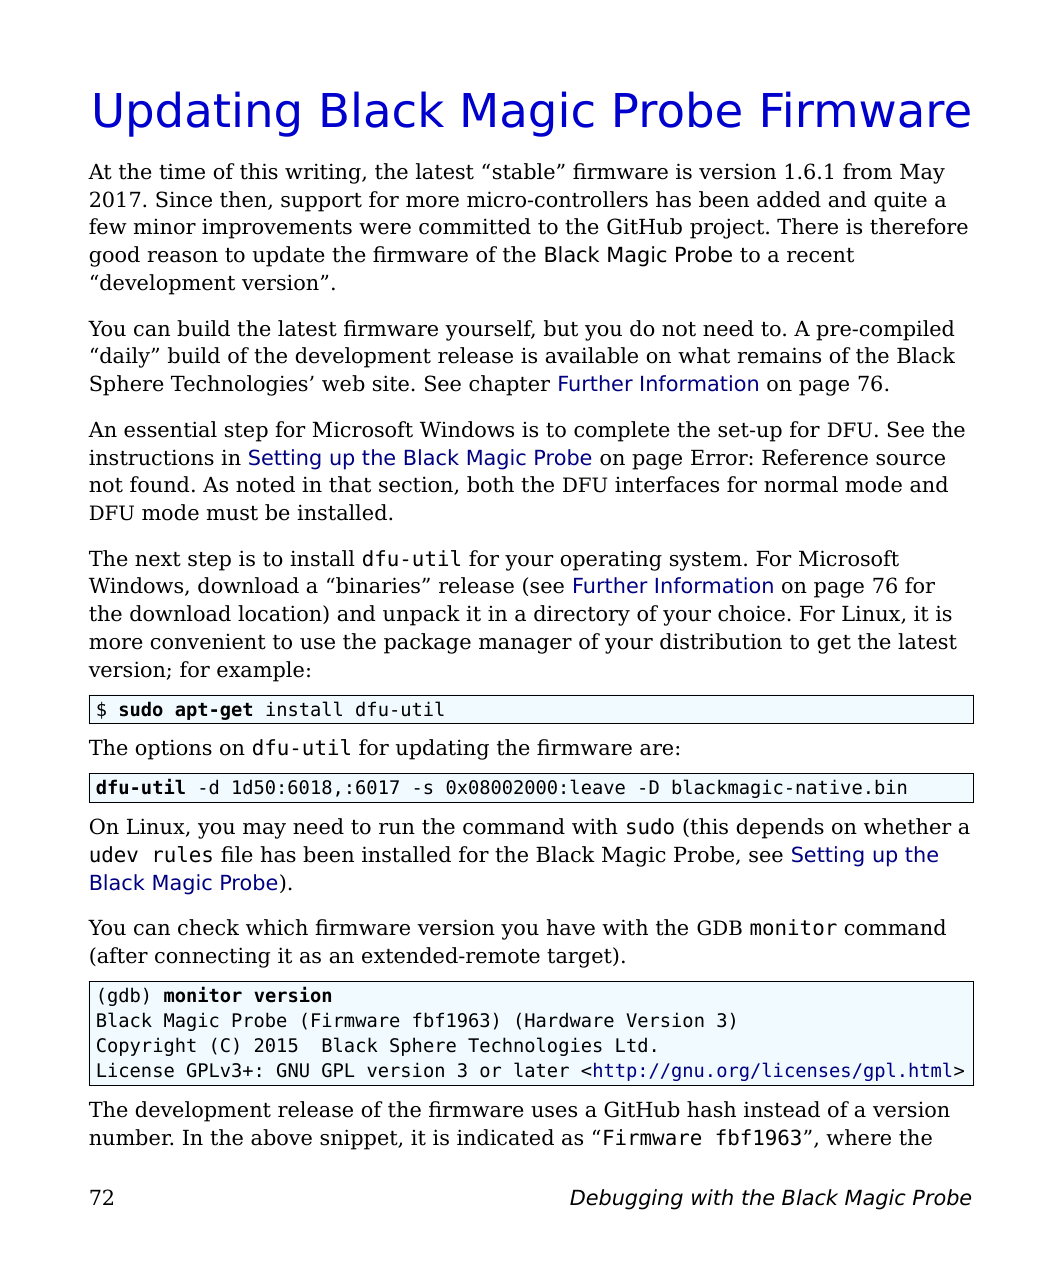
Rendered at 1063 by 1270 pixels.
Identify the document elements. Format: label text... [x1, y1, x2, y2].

text An essential step for Microsoft Windows is to complete the set-up for DFU. See the instructions in Setting up the Black Magic Probe on page Error: Reference source not found. As noted in that section, both the DFU interfaces for normal mode and DFU mode must be installed. [88, 418, 974, 525]
text $ sudo apt-get install dfu-util [90, 696, 973, 723]
text (gdb) monitor version [90, 982, 973, 1006]
text The development release of the firmware uses a GitHub hash instead of a version number. In the above snippet, it is indicated as “Firmware fbf1963”, where the [88, 1098, 974, 1150]
text On Linux, you may need to run the command with sudo (this depends on whether a udev rules file has been installed for the Black Magic Probe, see Setting up the Black Magic Probe). [88, 815, 974, 895]
text The options on dfu-util for updating the firmware are: [88, 736, 974, 761]
text License GPLv3+: GNU GPL version 3 or later <http://gnu.org/licenses/gpl.html> [90, 1056, 973, 1085]
text You can build the latest firmware yourself, but you do not need to. A pre-compiled “daily” build of the development release is available on what remains of the Black Sphere Technologies’ web site. See chapter Further Information on page 76. [88, 317, 974, 396]
text Copyright (C) 2015 Black Sphere Technologies Ltd. [90, 1031, 973, 1056]
text You can check which firmware version you have with the GDB monitor command (after connecting it as an extended-remote target). [88, 916, 974, 968]
text Black Magic Probe (Firmware fbf1963) (Hardware Version 3) [90, 1006, 973, 1031]
text The next step is to install dfu-util for your operating system. For Microsoft Windows, download a “binaries” release (see Further Information on page 76 for the download location) and unpack it in a directory of your choice. For Linux, it is more convenient to use the package manager of your distribution to get the latest version; for example: [88, 547, 974, 682]
text dfu-util -d 1d50:6018,:6017 -s 0x08002000:leave -D blackmagic-native.bin [90, 774, 973, 802]
subtitle Updating Black Magic Probe Firmware [88, 84, 974, 138]
text At the time of this writing, the latest “stable” firmware is version 1.6.1 from May 2017. Since then, support for more micro-controllers has been added and quite a few minor improvements were committed to the GitHub project. There is therefore good reason to update the firmware of the Black Magic Probe to a recent “development version”. [88, 160, 974, 295]
